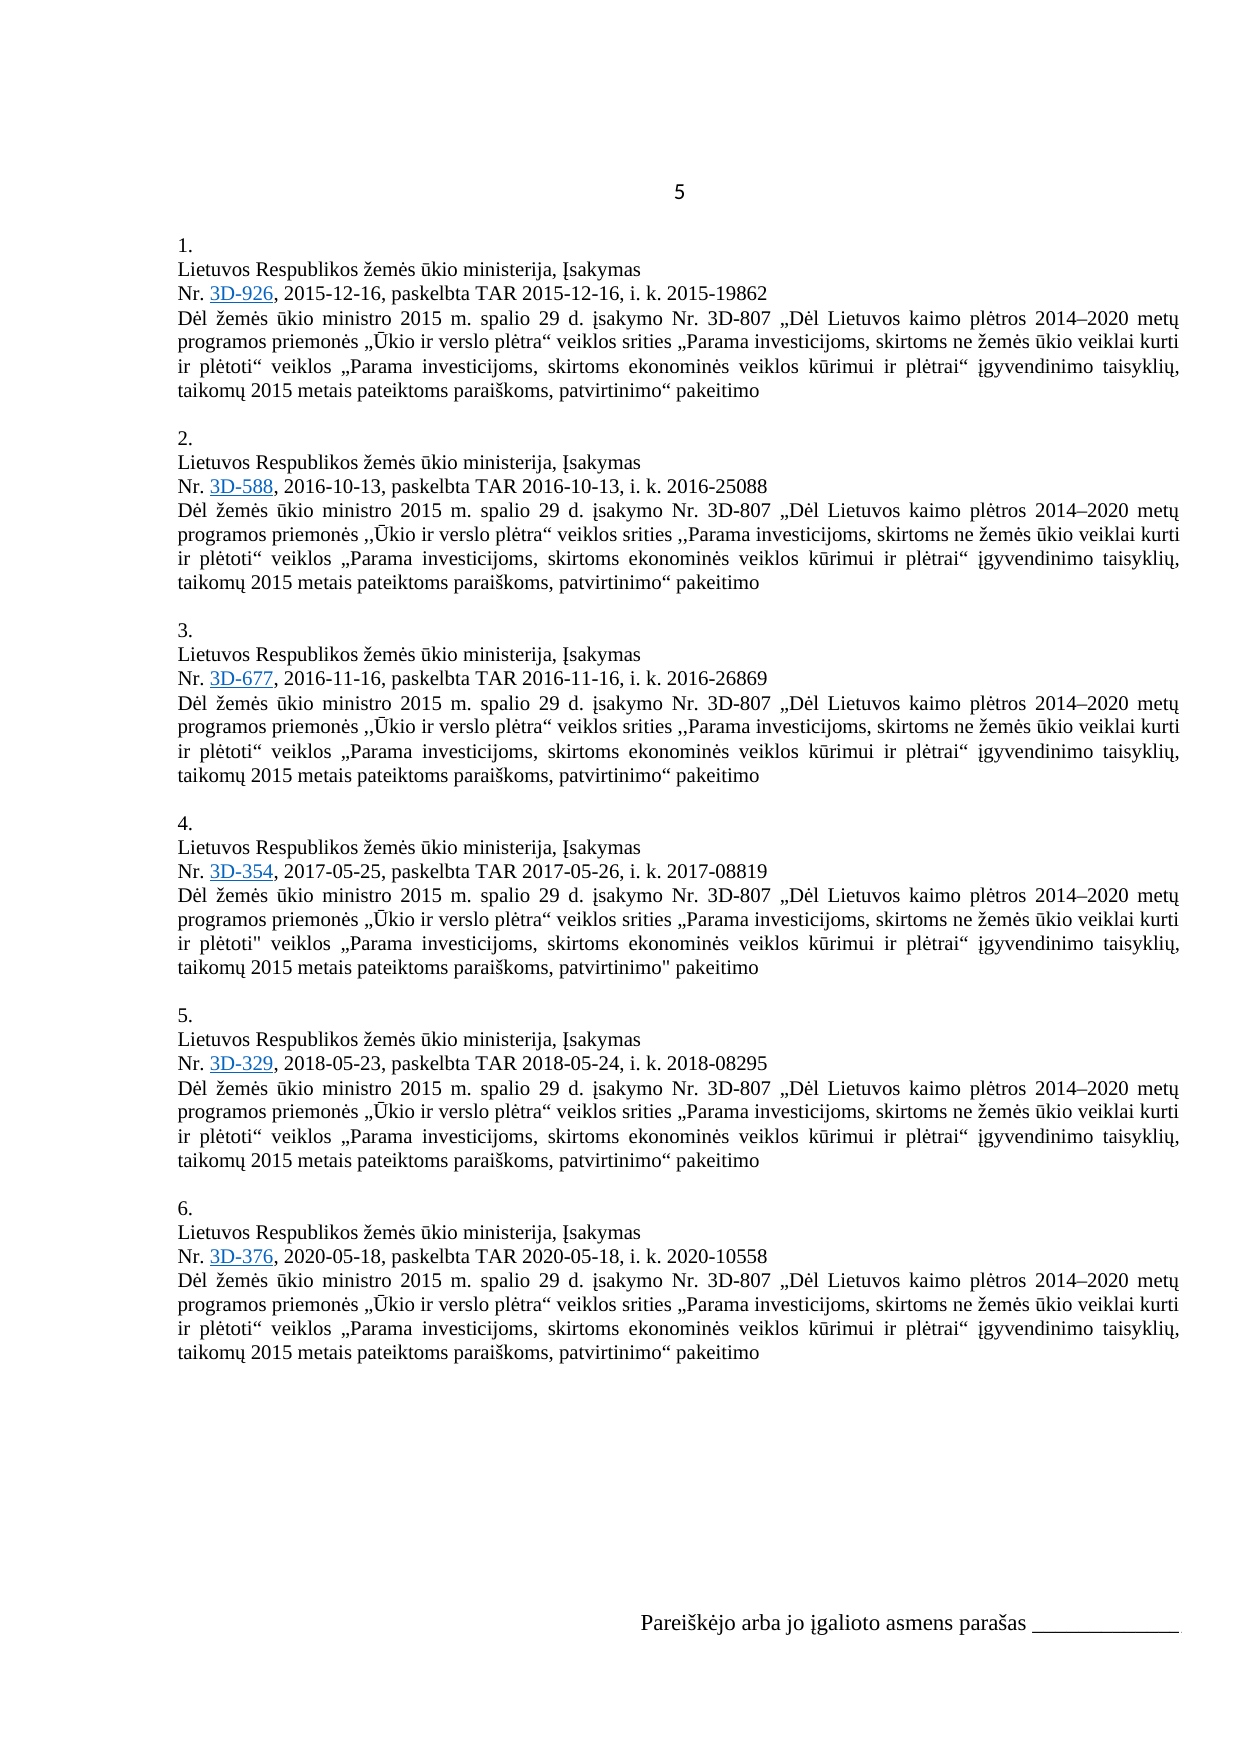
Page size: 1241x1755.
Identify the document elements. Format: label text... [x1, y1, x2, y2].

text Lietuvos Respublikos žemės ūkio ministerija, Įsakymas [177, 642, 1181, 666]
text Lietuvos Respublikos žemės ūkio ministerija, Įsakymas [177, 450, 1181, 474]
text 3. [177, 618, 1181, 642]
text Nr. 3D-376, 2020-05-18, paskelbta TAR 2020-05-18, i. k. 2020-10558 [177, 1244, 1181, 1268]
text Lietuvos Respublikos žemės ūkio ministerija, Įsakymas [177, 257, 1181, 281]
text 2. [177, 426, 1181, 450]
text 1. [177, 233, 1181, 257]
text Nr. 3D-926, 2015-12-16, paskelbta TAR 2015-12-16, i. k. 2015-19862 [177, 281, 1181, 305]
text Nr. 3D-677, 2016-11-16, paskelbta TAR 2016-11-16, i. k. 2016-26869 [177, 666, 1181, 690]
text 5. [177, 1003, 1181, 1027]
text Dėl žemės ūkio ministro 2015 m. spalio 29 d. įsakymo Nr. 3D-807 „Dėl Lietuvos kaimo plėtros 2014–2020 metų programos priemonės „Ūkio ir verslo plėtra“ veiklos srities „Parama investicijoms, skirtoms ne žemės ūkio veiklai kurti ir plėtoti" veiklos „Parama investicijoms, skirtoms ekonominės veiklos kūrimui ir plėtrai“ įgyvendinimo taisyklių, taikomų 2015 metais pateiktoms paraiškoms, patvirtinimo" pakeitimo [177, 883, 1181, 979]
text Lietuvos Respublikos žemės ūkio ministerija, Įsakymas [177, 1027, 1181, 1051]
text Nr. 3D-329, 2018-05-23, paskelbta TAR 2018-05-24, i. k. 2018-08295 [177, 1051, 1181, 1075]
text Lietuvos Respublikos žemės ūkio ministerija, Įsakymas [177, 835, 1181, 859]
text Nr. 3D-588, 2016-10-13, paskelbta TAR 2016-10-13, i. k. 2016-25088 [177, 474, 1181, 498]
text Dėl žemės ūkio ministro 2015 m. spalio 29 d. įsakymo Nr. 3D-807 „Dėl Lietuvos kaimo plėtros 2014–2020 metų programos priemonės „Ūkio ir verslo plėtra“ veiklos srities „Parama investicijoms, skirtoms ne žemės ūkio veiklai kurti ir plėtoti“ veiklos „Parama investicijoms, skirtoms ekonominės veiklos kūrimui ir plėtrai“ įgyvendinimo taisyklių, taikomų 2015 metais pateiktoms paraiškoms, patvirtinimo“ pakeitimo [177, 1075, 1181, 1172]
text Dėl žemės ūkio ministro 2015 m. spalio 29 d. įsakymo Nr. 3D-807 „Dėl Lietuvos kaimo plėtros 2014–2020 metų programos priemonės ,,Ūkio ir verslo plėtra“ veiklos srities ,,Parama investicijoms, skirtoms ne žemės ūkio veiklai kurti ir plėtoti“ veiklos „Parama investicijoms, skirtoms ekonominės veiklos kūrimui ir plėtrai“ įgyvendinimo taisyklių, taikomų 2015 metais pateiktoms paraiškoms, patvirtinimo“ pakeitimo [177, 690, 1181, 787]
text Nr. 3D-354, 2017-05-25, paskelbta TAR 2017-05-26, i. k. 2017-08819 [177, 859, 1181, 883]
text 6. [177, 1196, 1181, 1220]
text Dėl žemės ūkio ministro 2015 m. spalio 29 d. įsakymo Nr. 3D-807 „Dėl Lietuvos kaimo plėtros 2014–2020 metų programos priemonės „Ūkio ir verslo plėtra“ veiklos srities „Parama investicijoms, skirtoms ne žemės ūkio veiklai kurti ir plėtoti“ veiklos „Parama investicijoms, skirtoms ekonominės veiklos kūrimui ir plėtrai“ įgyvendinimo taisyklių, taikomų 2015 metais pateiktoms paraiškoms, patvirtinimo“ pakeitimo [177, 305, 1181, 402]
text Dėl žemės ūkio ministro 2015 m. spalio 29 d. įsakymo Nr. 3D-807 „Dėl Lietuvos kaimo plėtros 2014–2020 metų programos priemonės ,,Ūkio ir verslo plėtra“ veiklos srities ,,Parama investicijoms, skirtoms ne žemės ūkio veiklai kurti ir plėtoti“ veiklos „Parama investicijoms, skirtoms ekonominės veiklos kūrimui ir plėtrai“ įgyvendinimo taisyklių, taikomų 2015 metais pateiktoms paraiškoms, patvirtinimo“ pakeitimo [177, 498, 1181, 594]
text Dėl žemės ūkio ministro 2015 m. spalio 29 d. įsakymo Nr. 3D-807 „Dėl Lietuvos kaimo plėtros 2014–2020 metų programos priemonės „Ūkio ir verslo plėtra“ veiklos srities „Parama investicijoms, skirtoms ne žemės ūkio veiklai kurti ir plėtoti“ veiklos „Parama investicijoms, skirtoms ekonominės veiklos kūrimui ir plėtrai“ įgyvendinimo taisyklių, taikomų 2015 metais pateiktoms paraiškoms, patvirtinimo“ pakeitimo [177, 1268, 1181, 1364]
text 4. [177, 811, 1181, 835]
text Lietuvos Respublikos žemės ūkio ministerija, Įsakymas [177, 1220, 1181, 1244]
